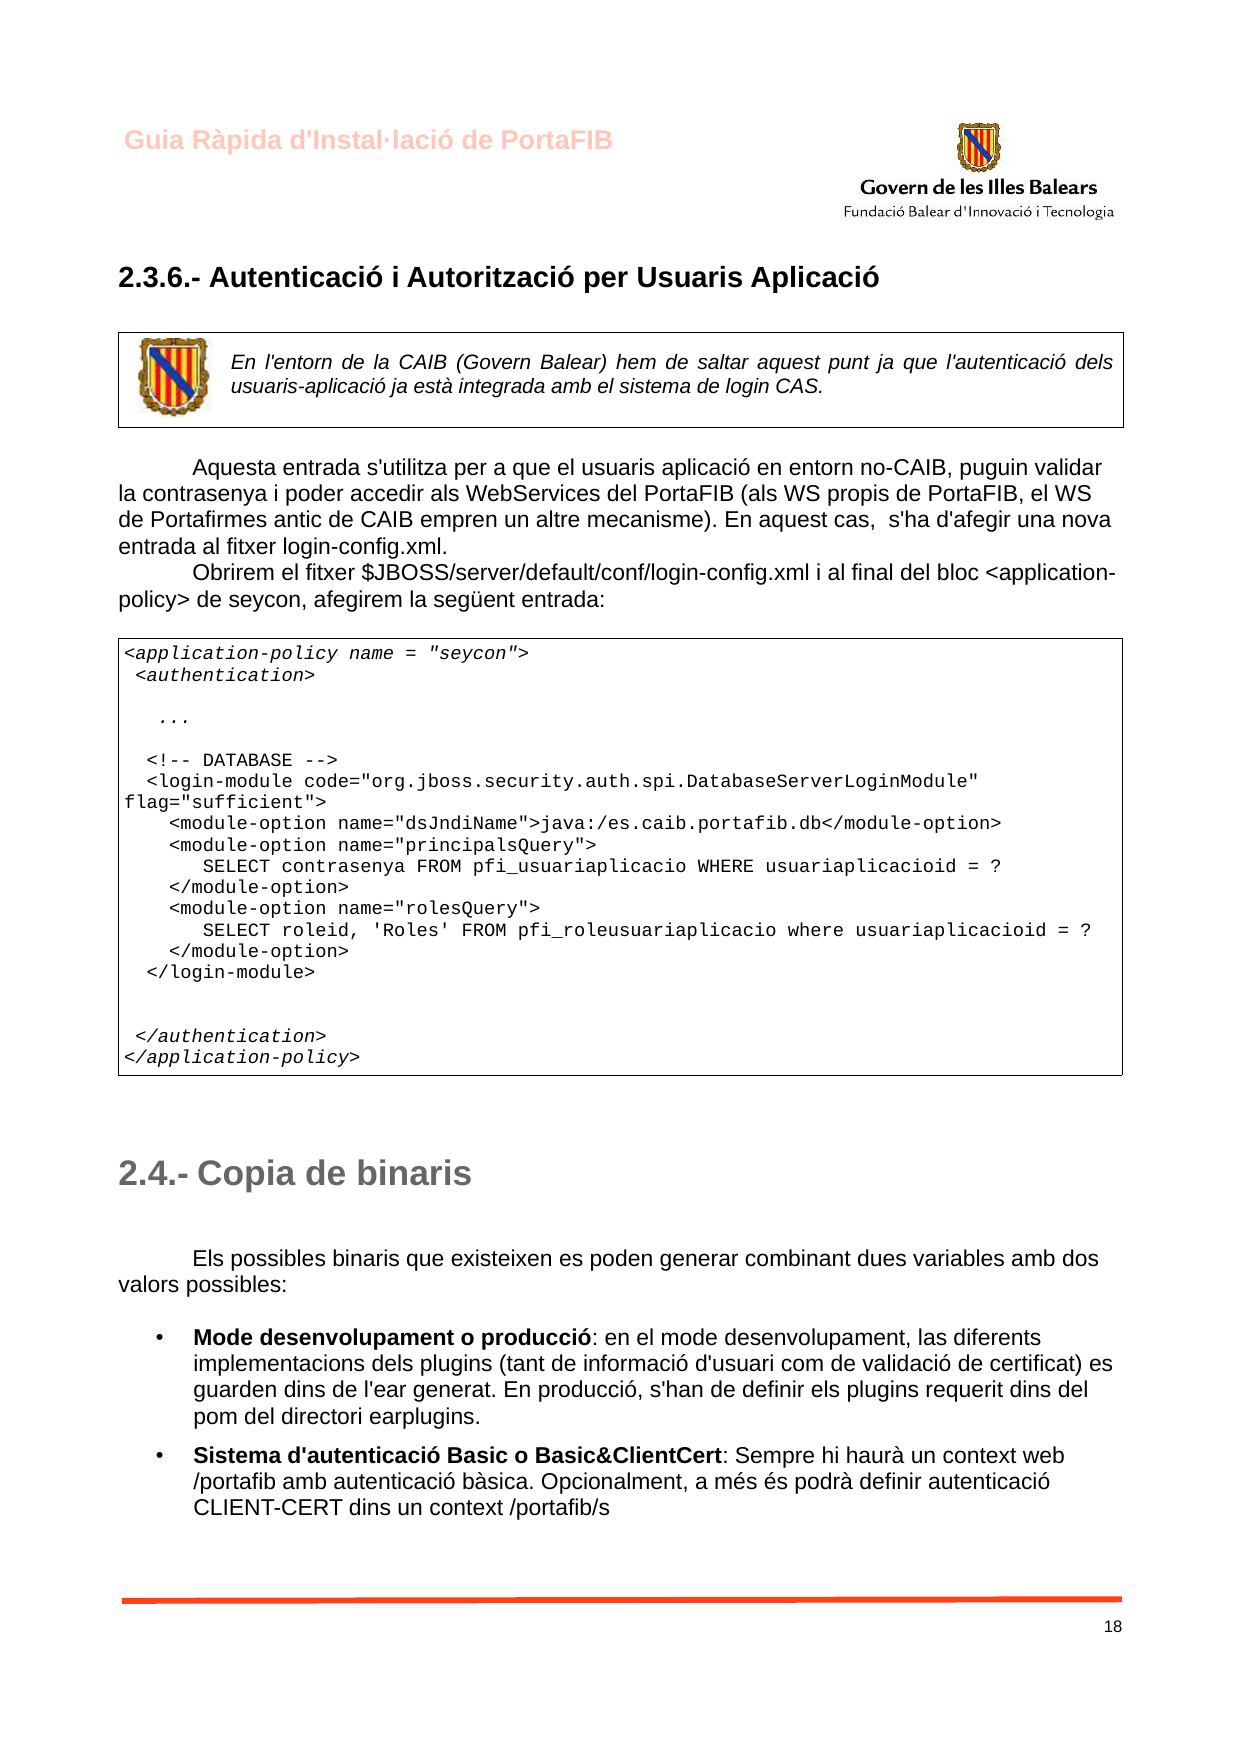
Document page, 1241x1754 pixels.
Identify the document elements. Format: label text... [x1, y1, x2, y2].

table_header [119, 333, 225, 427]
subtitle Copia de binaris [118, 1153, 1122, 1193]
table_header <application-policy name = "seycon"> <authentication> ... <!-- DATABASE --> <login-module code="org.jboss.security.auth.spi.DatabaseServerLoginModule" flag="sufficient"> <module-option name="dsJndiName">java:/es.caib.portafib.db</module-option> <module-option name="principalsQuery"> SELECT contrasenya FROM pfi_usuariaplicacio WHERE usuariaplicacioid = ? </module-option> <module-option name="rolesQuery"> SELECT roleid, 'Roles' FROM pfi_roleusuariaplicacio where usuariaplicacioid = ? </module-option> </login-module> </authentication> </application-policy> [119, 639, 1122, 1075]
picture [840, 123, 1117, 220]
list Mode desenvolupament o producció: en el mode desenvolupament, las diferents implementacions dels plugins (tant de informació d'usuari com de validació de certificat) es guarden dins de l'ear generat. En producció, s'han de definir els plugins requerit dins del pom del directori earplugins. [156, 1324, 1122, 1429]
list Sistema d'autenticació Basic o Basic&ClientCert: Sempre hi haurà un context web /portafib amb autenticació bàsica. Opcionalment, a més és podrà definir autenticació CLIENT-CERT dins un context /portafib/s [156, 1442, 1122, 1521]
text Aquesta entrada s'utilitza per a que el usuaris aplicació en entorn no-CAIB, puguin validar la contrasenya i poder accedir als WebServices del PortaFIB (als WS propis de PortaFIB, el WS de Portafirmes antic de CAIB empren un altre mecanisme). En aquest cas, s'ha d'afegir una nova entrada al fitxer login-config.xml. [118, 454, 1122, 559]
table_header En l'entorn de la CAIB (Govern Balear) hem de saltar aquest punt ja que l'autenticació dels usuaris-aplicació ja està integrada amb el sistema de login CAS. [225, 333, 1123, 427]
text Els possibles binaris que existeixen es poden generar combinant dues variables amb dos valors possibles: [118, 1245, 1122, 1297]
picture [134, 338, 214, 418]
subtitle Autenticació i Autorització per Usuaris Aplicació [118, 260, 1122, 293]
text Obrirem el fitxer $JBOSS/server/default/conf/login-config.xml i al final del bloc <application-policy> de seycon, afegirem la següent entrada: [118, 559, 1122, 612]
